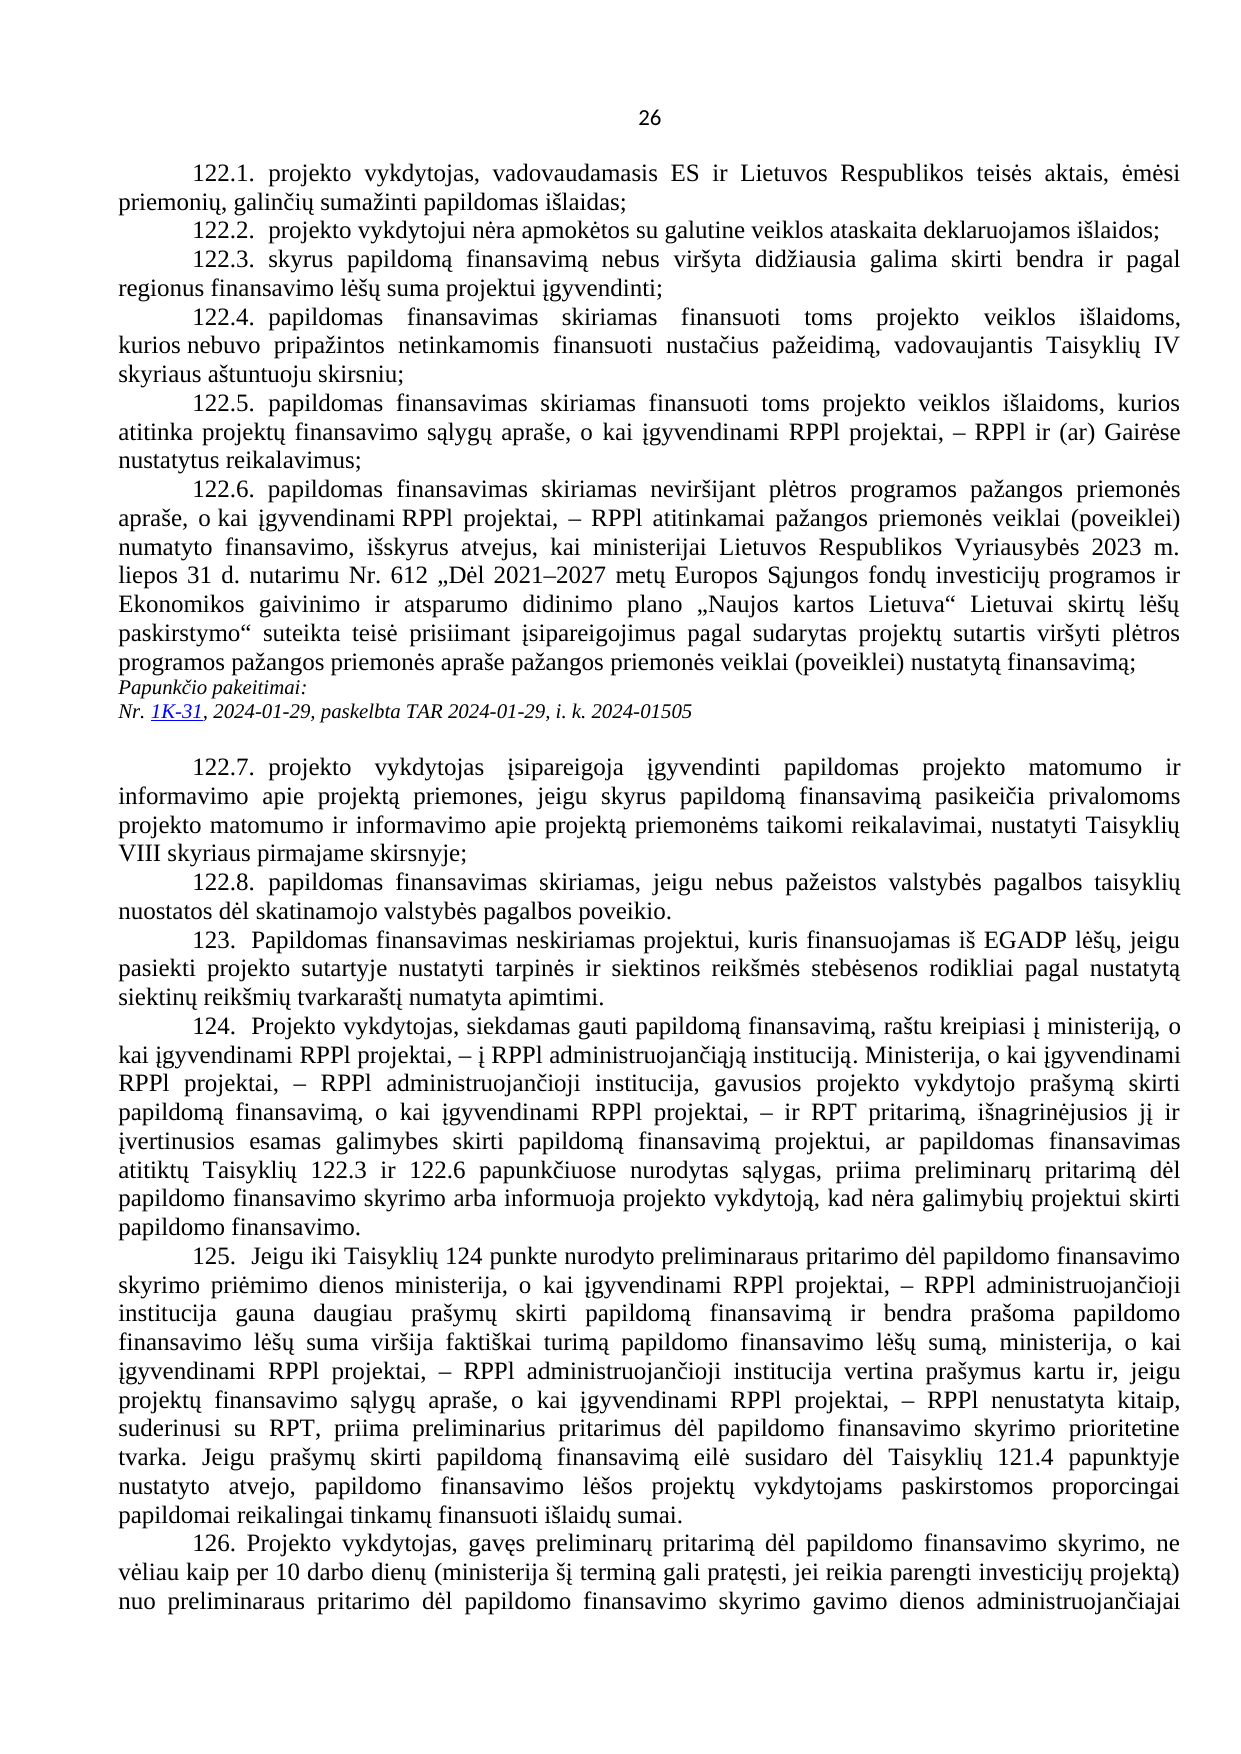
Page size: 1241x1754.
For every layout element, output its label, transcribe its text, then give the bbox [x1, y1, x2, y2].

text 126. Projekto vykdytojas, gavęs preliminarų pritarimą dėl papildomo finansavimo skyrimo, ne vėliau kaip per 10 darbo dienų (ministerija šį terminą gali pratęsti, jei reikia parengti investicijų projektą) nuo preliminaraus pritarimo dėl papildomo finansavimo skyrimo gavimo dienos administruojančiajai [118, 1528, 1181, 1615]
text 124. Projekto vykdytojas, siekdamas gauti papildomą finansavimą, raštu kreipiasi į ministeriją, o kai įgyvendinami RPPl projektai, – į RPPl administruojančiąją instituciją. Ministerija, o kai įgyvendinami RPPl projektai, – RPPl administruojančioji institucija, gavusios projekto vykdytojo prašymą skirti papildomą finansavimą, o kai įgyvendinami RPPl projektai, – ir RPT pritarimą, išnagrinėjusios jį ir įvertinusios esamas galimybes skirti papildomą finansavimą projektui, ar papildomas finansavimas atitiktų Taisyklių 122.3 ir 122.6 papunkčiuose nurodytas sąlygas, priima preliminarų pritarimą dėl papildomo finansavimo skyrimo arba informuoja projekto vykdytoją, kad nėra galimybių projektui skirti papildomo finansavimo. [118, 1011, 1181, 1241]
text 122.5. papildomas finansavimas skiriamas finansuoti toms projekto veiklos išlaidoms, kurios atitinka projektų finansavimo sąlygų apraše, o kai įgyvendinami RPPl projektai, – RPPl ir (ar) Gairėse nustatytus reikalavimus; [118, 388, 1181, 474]
text 122.8. papildomas finansavimas skiriamas, jeigu nebus pažeistos valstybės pagalbos taisyklių nuostatos dėl skatinamojo valstybės pagalbos poveikio. [118, 867, 1181, 925]
text 122.2. projekto vykdytojui nėra apmokėtos su galutine veiklos ataskaita deklaruojamos išlaidos; [118, 215, 1181, 244]
text Nr. 1K-31, 2024-01-29, paskelbta TAR 2024-01-29, i. k. 2024-01505 [118, 699, 1181, 723]
text 123. Papildomas finansavimas neskiriamas projektui, kuris finansuojamas iš EGADP lėšų, jeigu pasiekti projekto sutartyje nustatyti tarpinės ir siektinos reikšmės stebėsenos rodikliai pagal nustatytą siektinų reikšmių tvarkaraštį numatyta apimtimi. [118, 925, 1181, 1011]
text 122.3. skyrus papildomą finansavimą nebus viršyta didžiausia galima skirti bendra ir pagal regionus finansavimo lėšų suma projektui įgyvendinti; [118, 244, 1181, 302]
text 122.6. papildomas finansavimas skiriamas neviršijant plėtros programos pažangos priemonės apraše, o kai įgyvendinami RPPl projektai, – RPPl atitinkamai pažangos priemonės veiklai (poveiklei) numatyto finansavimo, išskyrus atvejus, kai ministerijai Lietuvos Respublikos Vyriausybės 2023 m. liepos 31 d. nutarimu Nr. 612 „Dėl 2021–2027 metų Europos Sąjungos fondų investicijų programos ir Ekonomikos gaivinimo ir atsparumo didinimo plano „Naujos kartos Lietuva“ Lietuvai skirtų lėšų paskirstymo“ suteikta teisė prisiimant įsipareigojimus pagal sudarytas projektų sutartis viršyti plėtros programos pažangos priemonės apraše pažangos priemonės veiklai (poveiklei) nustatytą finansavimą; [118, 474, 1181, 675]
text 125. Jeigu iki Taisyklių 124 punkte nurodyto preliminaraus pritarimo dėl papildomo finansavimo skyrimo priėmimo dienos ministerija, o kai įgyvendinami RPPl projektai, – RPPl administruojančioji institucija gauna daugiau prašymų skirti papildomą finansavimą ir bendra prašoma papildomo finansavimo lėšų suma viršija faktiškai turimą papildomo finansavimo lėšų sumą, ministerija, o kai įgyvendinami RPPl projektai, – RPPl administruojančioji institucija vertina prašymus kartu ir, jeigu projektų finansavimo sąlygų apraše, o kai įgyvendinami RPPl projektai, – RPPl nenustatyta kitaip, suderinusi su RPT, priima preliminarius pritarimus dėl papildomo finansavimo skyrimo prioritetine tvarka. Jeigu prašymų skirti papildomą finansavimą eilė susidaro dėl Taisyklių 121.4 papunktyje nustatyto atvejo, papildomo finansavimo lėšos projektų vykdytojams paskirstomos proporcingai papildomai reikalingai tinkamų finansuoti išlaidų sumai. [118, 1241, 1181, 1528]
text Papunkčio pakeitimai: [118, 675, 1181, 699]
text 122.7. projekto vykdytojas įsipareigoja įgyvendinti papildomas projekto matomumo ir informavimo apie projektą priemones, jeigu skyrus papildomą finansavimą pasikeičia privalomoms projekto matomumo ir informavimo apie projektą priemonėms taikomi reikalavimai, nustatyti Taisyklių VIII skyriaus pirmajame skirsnyje; [118, 752, 1181, 867]
text 122.4. papildomas finansavimas skiriamas finansuoti toms projekto veiklos išlaidoms, kurios nebuvo pripažintos netinkamomis finansuoti nustačius pažeidimą, vadovaujantis Taisyklių IV skyriaus aštuntuoju skirsniu; [118, 302, 1181, 388]
text 122.1. projekto vykdytojas, vadovaudamasis ES ir Lietuvos Respublikos teisės aktais, ėmėsi priemonių, galinčių sumažinti papildomas išlaidas; [118, 158, 1181, 215]
